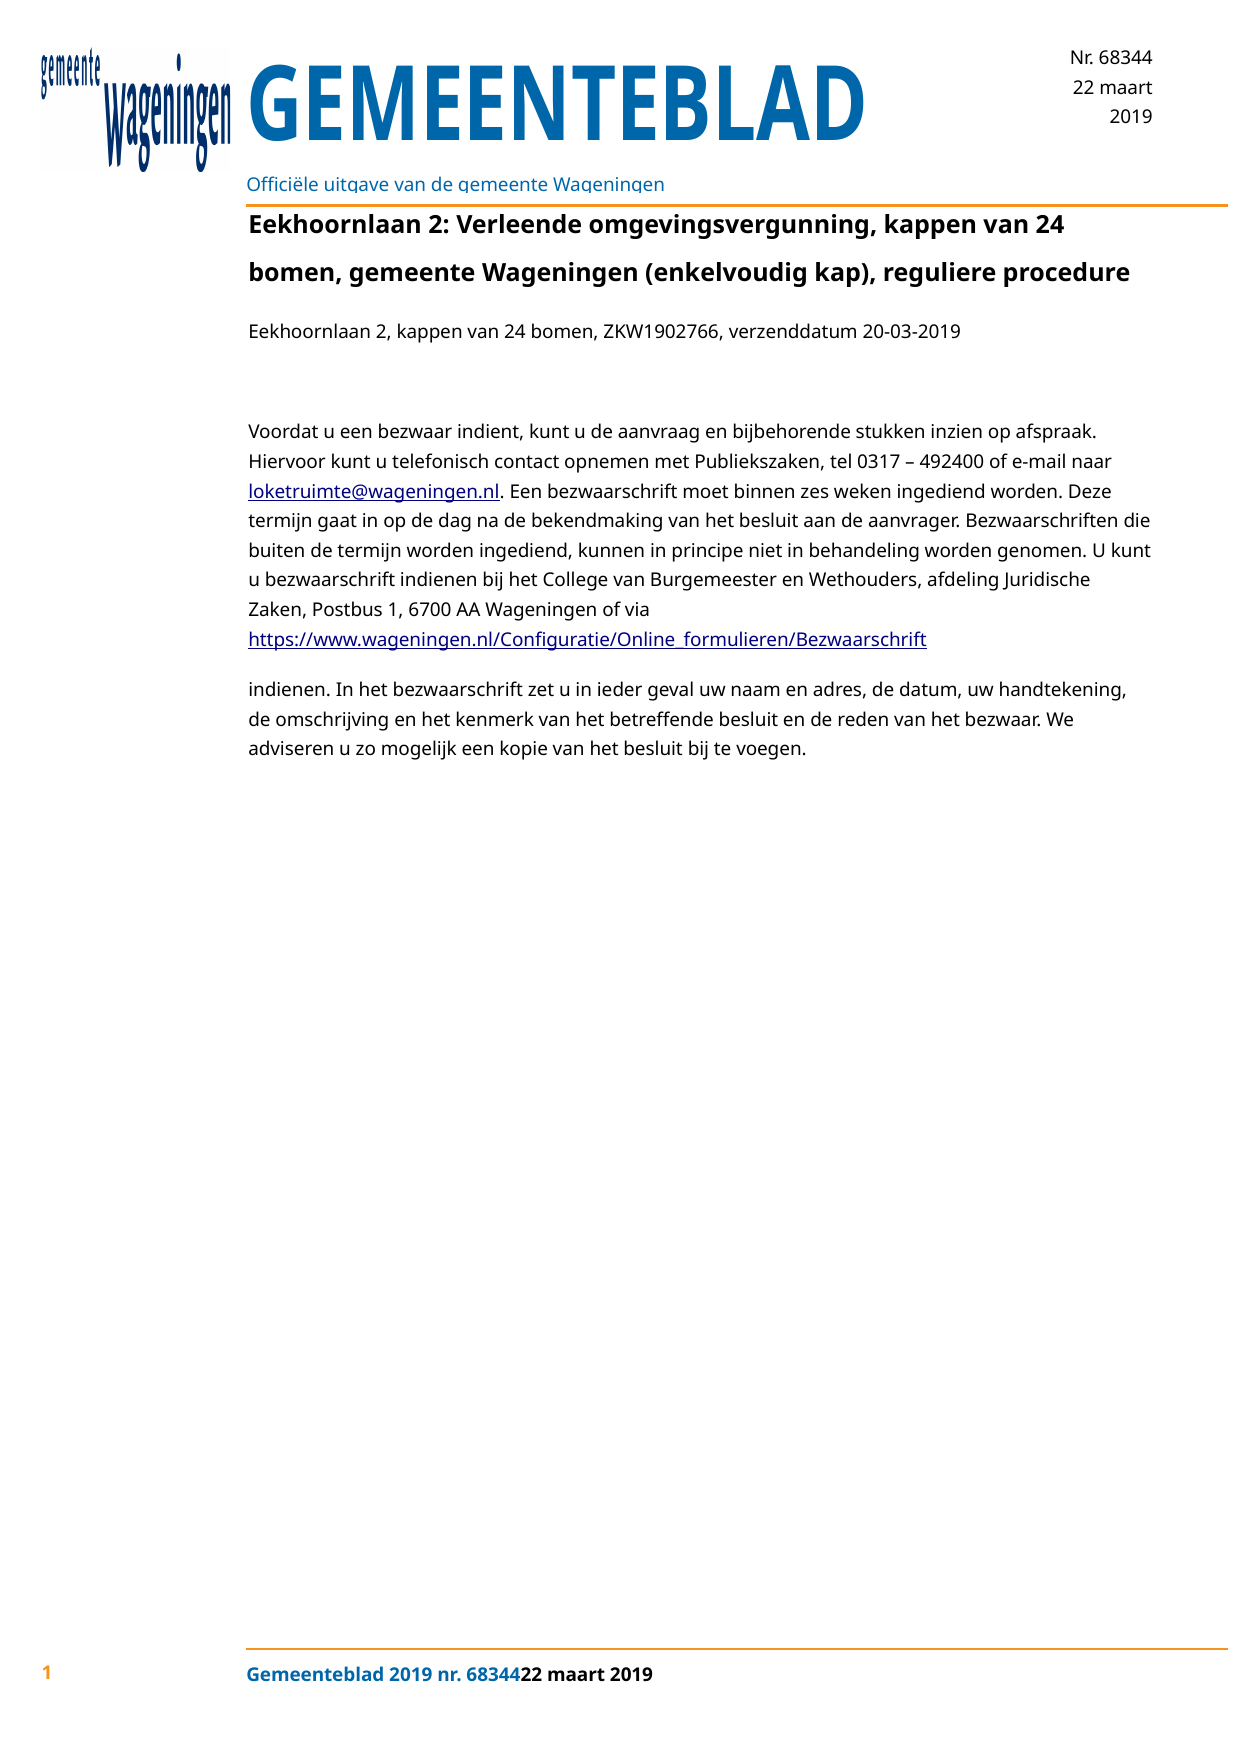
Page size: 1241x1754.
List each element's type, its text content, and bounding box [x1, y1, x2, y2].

text indienen. In het bezwaarschrift zet u in ieder geval uw naam en adres, de datum, uw handtekening, de omschrijving en het kenmerk van het betreffende besluit en de reden van het bezwaar. We adviseren u zo mogelijk een kopie van het besluit bij te voegen. [248, 676, 1152, 761]
text Voordat u een bezwaar indient, kunt u de aanvraag en bijbehorende stukken inzien op afspraak. Hiervoor kunt u telefonisch contact opnemen met Publiekszaken, tel 0317 – 492400 of e-mail naar loketruimte@wageningen.nl. Een bezwaarschrift moet binnen zes weken ingediend worden. Deze termijn gaat in op de dag na de bekendmaking van het besluit aan de aanvrager. Bezwaarschriften die buiten de termijn worden ingediend, kunnen in principe niet in behandeling worden genomen. U kunt u bezwaarschrift indienen bij het College van Burgemeester en Wethouders, afdeling Juridische Zaken, Postbus 1, 6700 AA Wageningen of via https://www.wageningen.nl/Configuratie/Online_formulieren/Bezwaarschrift [248, 419, 1152, 652]
picture [41, 47, 231, 172]
text Eekhoornlaan 2: Verleende omgevingsvergunning, kappen van 24 bomen, gemeente Wageningen (enkelvoudig kap), reguliere procedure [248, 207, 1152, 288]
text Eekhoornlaan 2, kappen van 24 bomen, ZKW1902766, verzenddatum 20-03-2019 [248, 318, 1152, 344]
